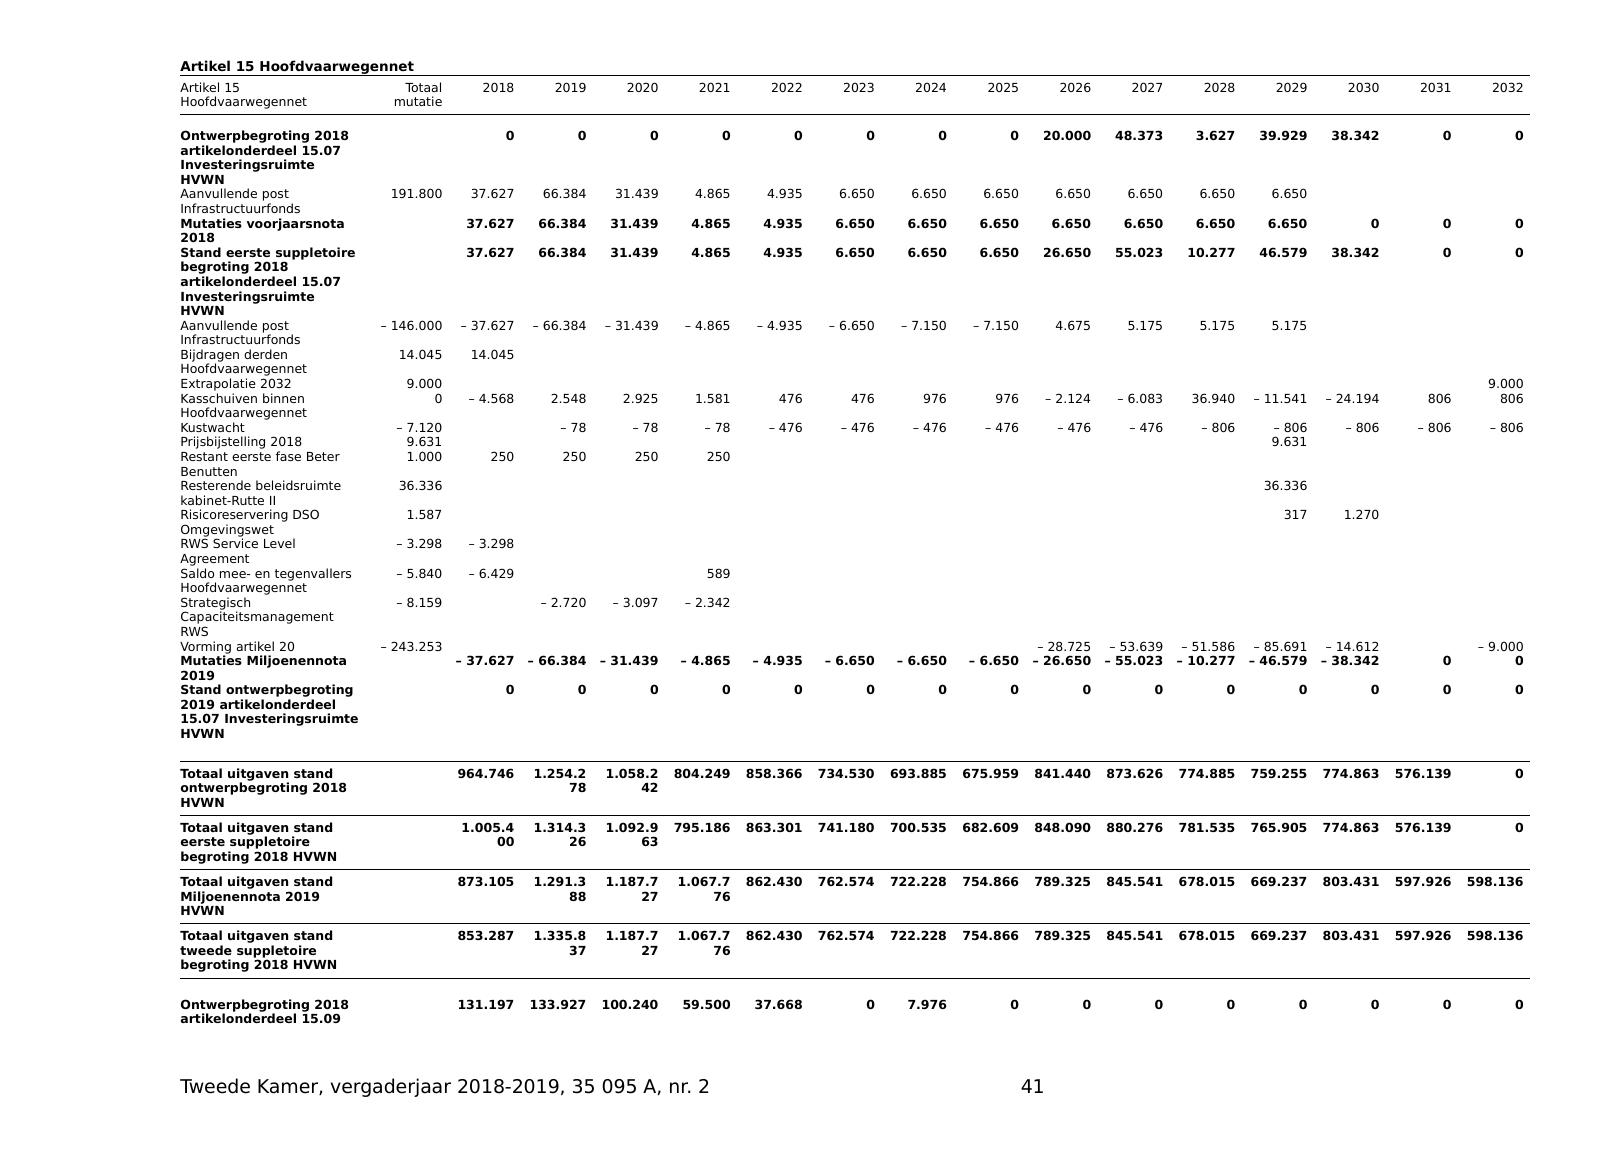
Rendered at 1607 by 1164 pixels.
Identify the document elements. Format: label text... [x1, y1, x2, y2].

table_cell – 6.429 [448, 566, 520, 596]
table_cell 693.885 [881, 762, 953, 815]
table_cell 36.940 [1169, 391, 1241, 421]
table_cell [1457, 566, 1529, 596]
table_cell [1385, 537, 1457, 566]
table_cell [363, 998, 448, 1027]
table_cell [448, 377, 520, 391]
table_cell [1313, 741, 1385, 761]
table_cell 36.336 [1241, 479, 1313, 508]
table_cell [180, 979, 363, 998]
table_cell 0 [953, 683, 1025, 741]
table_cell – 24.194 [1313, 391, 1385, 421]
table_cell [592, 979, 664, 998]
table_cell 6.650 [1097, 187, 1169, 216]
table_cell – 78 [520, 421, 592, 435]
table_cell 1.314.326 [520, 816, 592, 869]
table_cell 0 [1457, 216, 1529, 246]
table_cell 0 [881, 129, 953, 187]
table_cell 476 [736, 391, 808, 421]
table_cell – 26.650 [1025, 654, 1097, 683]
table_cell [592, 115, 664, 129]
table_cell 1.187.727 [592, 924, 664, 977]
table_cell [736, 377, 808, 391]
table_cell [664, 435, 736, 450]
table_cell [1385, 348, 1457, 377]
table_cell [1313, 979, 1385, 998]
table_cell 1.270 [1313, 508, 1385, 537]
table_cell Extrapolatie 2032 [180, 377, 363, 391]
table_cell [881, 566, 953, 596]
table_cell 14.045 [448, 348, 520, 377]
table_cell 0 [664, 683, 736, 741]
table_cell – 806 [1457, 421, 1529, 435]
table_cell [520, 537, 592, 566]
table_cell 976 [953, 391, 1025, 421]
table_cell 1.587 [363, 508, 448, 537]
table_cell – 3.298 [363, 537, 448, 566]
table_cell [1169, 348, 1241, 377]
table_cell 4.865 [664, 246, 736, 318]
table_cell 1.581 [664, 391, 736, 421]
table_cell [736, 566, 808, 596]
table_cell 675.959 [953, 762, 1025, 815]
table_cell [809, 566, 881, 596]
table_cell Mutaties Miljoenennota 2019 [180, 654, 363, 683]
table_cell Artikel 15 Hoofdvaarwegennet [180, 76, 363, 114]
table_cell [1169, 741, 1241, 761]
table_cell 38.342 [1313, 246, 1385, 318]
table_cell [1385, 639, 1457, 654]
table_cell 1.254.278 [520, 762, 592, 815]
table_cell [1313, 348, 1385, 377]
table_cell [1241, 537, 1313, 566]
table_cell [1385, 596, 1457, 639]
table_cell Totaal uitgaven stand eerste suppletoire begroting 2018 HVWN [180, 816, 363, 869]
table_cell [664, 115, 736, 129]
table_cell [1385, 479, 1457, 508]
table_cell [180, 741, 363, 761]
table_cell [592, 537, 664, 566]
table_cell [1097, 348, 1169, 377]
table_cell [592, 479, 664, 508]
table_cell 0 [809, 129, 881, 187]
table_cell [363, 816, 448, 869]
table_cell 46.579 [1241, 246, 1313, 318]
table_cell [1385, 377, 1457, 391]
table_cell [1313, 566, 1385, 596]
table_cell [1025, 450, 1097, 479]
table_cell 0 [363, 391, 448, 421]
table_cell 765.905 [1241, 816, 1313, 869]
table_cell [953, 115, 1025, 129]
table_cell – 476 [953, 421, 1025, 435]
table_cell 2025 [953, 76, 1025, 114]
table_cell – 38.342 [1313, 654, 1385, 683]
table_cell [1241, 566, 1313, 596]
table_cell [520, 115, 592, 129]
table_cell [1169, 115, 1241, 129]
table_cell – 4.568 [448, 391, 520, 421]
table_cell [1313, 537, 1385, 566]
table_cell – 37.627 [448, 654, 520, 683]
table_cell [1457, 741, 1529, 761]
table_cell Restant eerste fase Beter Benutten [180, 450, 363, 479]
table_cell [1097, 115, 1169, 129]
table_cell [1025, 566, 1097, 596]
table_cell [1097, 741, 1169, 761]
table_cell Totaal uitgaven stand Miljoenennota 2019 HVWN [180, 870, 363, 923]
table_cell [1025, 479, 1097, 508]
table_cell 4.935 [736, 187, 808, 216]
table_cell 841.440 [1025, 762, 1097, 815]
table_cell 31.439 [592, 187, 664, 216]
table_cell 848.090 [1025, 816, 1097, 869]
table_cell [809, 537, 881, 566]
table_cell [1097, 596, 1169, 639]
table_cell 66.384 [520, 246, 592, 318]
table_cell – 9.000 [1457, 639, 1529, 654]
table_cell – 6.650 [881, 654, 953, 683]
table_cell 66.384 [520, 187, 592, 216]
table_cell [664, 377, 736, 391]
table_cell [736, 348, 808, 377]
table_cell [1313, 435, 1385, 450]
table_cell 0 [1457, 762, 1529, 815]
table_cell [1169, 566, 1241, 596]
table_cell [1097, 508, 1169, 537]
table_cell [953, 348, 1025, 377]
table_cell [363, 870, 448, 923]
table_cell 669.237 [1241, 870, 1313, 923]
table_cell 803.431 [1313, 924, 1385, 977]
table_cell 1.000 [363, 450, 448, 479]
table_cell [953, 508, 1025, 537]
table_cell [1025, 979, 1097, 998]
table_cell 9.631 [1241, 435, 1313, 450]
table_cell [448, 741, 520, 761]
table_cell 9.000 [1457, 377, 1529, 391]
table_cell [1385, 435, 1457, 450]
table_cell [1457, 319, 1529, 348]
table_cell – 806 [1169, 421, 1241, 435]
table_cell 762.574 [809, 924, 881, 977]
table_cell 845.541 [1097, 870, 1169, 923]
table_cell 774.863 [1313, 762, 1385, 815]
table_cell [1313, 319, 1385, 348]
table_cell [881, 979, 953, 998]
table_cell [664, 479, 736, 508]
table_cell [448, 508, 520, 537]
table_cell Stand eerste suppletoire begroting 2018 artikelonderdeel 15.07 Investeringsruimte HVWN [180, 246, 363, 318]
table_cell [736, 479, 808, 508]
table_cell [881, 348, 953, 377]
table_cell – 37.627 [448, 319, 520, 348]
table_cell 678.015 [1169, 924, 1241, 977]
table_cell – 476 [1097, 421, 1169, 435]
table_cell [1097, 377, 1169, 391]
table_cell 576.139 [1385, 816, 1457, 869]
table_cell 1.005.400 [448, 816, 520, 869]
table_cell 191.800 [363, 187, 448, 216]
table_cell [592, 508, 664, 537]
table_cell – 2.720 [520, 596, 592, 639]
table_cell 576.139 [1385, 762, 1457, 815]
table_cell [1313, 377, 1385, 391]
table_cell 6.650 [1169, 216, 1241, 246]
table_cell 6.650 [881, 246, 953, 318]
table_cell 0 [1385, 246, 1457, 318]
table_cell [1457, 596, 1529, 639]
table_cell – 5.840 [363, 566, 448, 596]
table_cell – 66.384 [520, 654, 592, 683]
table_cell [1025, 377, 1097, 391]
table_cell 2020 [592, 76, 664, 114]
table_cell [953, 741, 1025, 761]
table_cell 6.650 [953, 187, 1025, 216]
table_cell – 31.439 [592, 319, 664, 348]
table_cell [1457, 115, 1529, 129]
table_cell 774.863 [1313, 816, 1385, 869]
table_cell 0 [1313, 998, 1385, 1027]
table_cell 0 [664, 129, 736, 187]
table_cell 0 [736, 683, 808, 741]
table_cell 26.650 [1025, 246, 1097, 318]
table_cell [881, 377, 953, 391]
table_cell 2031 [1385, 76, 1457, 114]
table_cell 6.650 [1241, 216, 1313, 246]
table_cell 4.935 [736, 246, 808, 318]
table_cell 6.650 [881, 216, 953, 246]
table_cell 862.430 [736, 924, 808, 977]
table_cell [664, 508, 736, 537]
table_cell 6.650 [953, 246, 1025, 318]
table_cell 1.187.727 [592, 870, 664, 923]
table_cell 5.175 [1241, 319, 1313, 348]
table_cell 682.609 [953, 816, 1025, 869]
table_cell 2021 [664, 76, 736, 114]
table_cell [1457, 508, 1529, 537]
table_cell 100.240 [592, 998, 664, 1027]
table_cell [736, 115, 808, 129]
table_cell 10.277 [1169, 246, 1241, 318]
table_cell Aanvullende post Infrastructuurfonds [180, 187, 363, 216]
table_cell 1.058.242 [592, 762, 664, 815]
table_cell 0 [1025, 998, 1097, 1027]
table_cell 317 [1241, 508, 1313, 537]
table_cell 0 [1385, 654, 1457, 683]
table_cell – 6.083 [1097, 391, 1169, 421]
table_cell 781.535 [1169, 816, 1241, 869]
table_cell 9.000 [363, 377, 448, 391]
table_cell [953, 435, 1025, 450]
table_cell 0 [448, 129, 520, 187]
table_cell [520, 479, 592, 508]
table_cell [1169, 979, 1241, 998]
table_cell [363, 683, 448, 741]
table_cell [809, 979, 881, 998]
table_cell [881, 639, 953, 654]
table_cell [1313, 187, 1385, 216]
table_cell [1025, 115, 1097, 129]
table_cell [809, 435, 881, 450]
table_cell 6.650 [881, 187, 953, 216]
table_cell 250 [592, 450, 664, 479]
table_cell 754.866 [953, 870, 1025, 923]
table_cell – 476 [1025, 421, 1097, 435]
table_cell [881, 479, 953, 508]
table_cell 862.430 [736, 870, 808, 923]
table_cell [1025, 435, 1097, 450]
table_cell 20.000 [1025, 129, 1097, 187]
table_cell 0 [592, 683, 664, 741]
table_cell [1097, 450, 1169, 479]
table_cell 2.548 [520, 391, 592, 421]
table_cell [953, 377, 1025, 391]
table_cell [1169, 377, 1241, 391]
table_cell – 4.865 [664, 654, 736, 683]
table_cell 5.175 [1097, 319, 1169, 348]
table_cell 795.186 [664, 816, 736, 869]
table_cell 2.925 [592, 391, 664, 421]
table_cell Ontwerpbegroting 2018 artikelonderdeel 15.07 Investeringsruimte HVWN [180, 129, 363, 187]
table_cell 598.136 [1457, 924, 1529, 977]
table_cell [363, 924, 448, 977]
table_cell – 7.150 [953, 319, 1025, 348]
table_cell 880.276 [1097, 816, 1169, 869]
table_cell – 4.935 [736, 654, 808, 683]
table_cell 0 [1313, 216, 1385, 246]
table_cell [1097, 479, 1169, 508]
table_header Artikel 15 Hoofdvaarwegennet [180, 59, 1529, 75]
table_cell 0 [1457, 129, 1529, 187]
table_cell Kasschuiven binnen Hoofdvaarwegennet [180, 391, 363, 421]
table_cell [1169, 537, 1241, 566]
table_cell [1457, 187, 1529, 216]
table_cell [1385, 566, 1457, 596]
table_cell [1313, 596, 1385, 639]
table_cell 6.650 [809, 246, 881, 318]
table_cell [520, 508, 592, 537]
table_cell [953, 537, 1025, 566]
table_cell [1025, 348, 1097, 377]
table_cell Prijsbijstelling 2018 [180, 435, 363, 450]
table_cell [1169, 450, 1241, 479]
table_cell [1385, 450, 1457, 479]
table_cell 0 [809, 683, 881, 741]
table_cell 845.541 [1097, 924, 1169, 977]
table_cell 55.023 [1097, 246, 1169, 318]
table_cell 2030 [1313, 76, 1385, 114]
table_cell [592, 741, 664, 761]
table_cell 722.228 [881, 924, 953, 977]
table_cell 1.067.776 [664, 870, 736, 923]
table_cell 0 [1241, 683, 1313, 741]
table_cell [736, 979, 808, 998]
table_cell [448, 435, 520, 450]
table_cell 0 [1457, 654, 1529, 683]
table_cell 37.668 [736, 998, 808, 1027]
table_cell [520, 979, 592, 998]
table_cell – 476 [881, 421, 953, 435]
table_cell 2027 [1097, 76, 1169, 114]
table_cell 789.325 [1025, 924, 1097, 977]
table_cell [1025, 508, 1097, 537]
table_cell 597.926 [1385, 870, 1457, 923]
table_cell 0 [1385, 683, 1457, 741]
table_cell Bijdragen derden Hoofdvaarwegennet [180, 348, 363, 377]
table_cell 6.650 [953, 216, 1025, 246]
table_cell – 78 [664, 421, 736, 435]
table_cell [363, 741, 448, 761]
table_cell 3.627 [1169, 129, 1241, 187]
table_cell [363, 762, 448, 815]
table_cell [953, 479, 1025, 508]
table_cell [448, 639, 520, 654]
table_cell Stand ontwerpbegroting 2019 artikelonderdeel 15.07 Investeringsruimte HVWN [180, 683, 363, 741]
table_cell – 7.120 [363, 421, 448, 435]
table_cell Kustwacht [180, 421, 363, 435]
table_cell [736, 435, 808, 450]
table_cell [1385, 319, 1457, 348]
table_cell 4.675 [1025, 319, 1097, 348]
table_cell [592, 377, 664, 391]
table_cell – 3.298 [448, 537, 520, 566]
table_cell – 476 [809, 421, 881, 435]
table_cell Risicoreservering DSO Omgevingswet [180, 508, 363, 537]
table_cell 6.650 [809, 187, 881, 216]
table_cell [736, 596, 808, 639]
table_cell 1.291.388 [520, 870, 592, 923]
table_cell [953, 596, 1025, 639]
table_cell 6.650 [1169, 187, 1241, 216]
table_cell [520, 639, 592, 654]
table_cell 59.500 [664, 998, 736, 1027]
table_cell [736, 508, 808, 537]
table_cell [1313, 479, 1385, 508]
table_cell – 53.639 [1097, 639, 1169, 654]
table_cell [1457, 537, 1529, 566]
table_cell [1169, 435, 1241, 450]
table_cell [592, 435, 664, 450]
table_cell 0 [520, 683, 592, 741]
table_cell 0 [1097, 683, 1169, 741]
table_cell Totaal uitgaven stand tweede suppletoire begroting 2018 HVWN [180, 924, 363, 977]
table_cell 0 [1313, 683, 1385, 741]
table_cell [881, 508, 953, 537]
table_cell – 243.253 [363, 639, 448, 654]
table_cell 4.935 [736, 216, 808, 246]
table_cell [881, 596, 953, 639]
table_cell [1169, 596, 1241, 639]
table_cell [809, 450, 881, 479]
table_cell 66.384 [520, 216, 592, 246]
table_cell [1313, 115, 1385, 129]
table_cell [664, 348, 736, 377]
table_cell 858.366 [736, 762, 808, 815]
table_cell [592, 639, 664, 654]
table_cell 853.287 [448, 924, 520, 977]
table_cell – 11.541 [1241, 391, 1313, 421]
table_cell – 6.650 [809, 654, 881, 683]
table_cell [809, 377, 881, 391]
table_cell [1097, 537, 1169, 566]
table_cell [881, 115, 953, 129]
table_cell 0 [809, 998, 881, 1027]
table_cell – 66.384 [520, 319, 592, 348]
table_cell – 6.650 [809, 319, 881, 348]
table_cell [1169, 508, 1241, 537]
table_cell [1385, 115, 1457, 129]
table_cell 2029 [1241, 76, 1313, 114]
table_cell [363, 979, 448, 998]
table_cell 0 [1169, 998, 1241, 1027]
table_cell 6.650 [809, 216, 881, 246]
table_cell [664, 741, 736, 761]
table_cell [448, 596, 520, 639]
table_cell [1241, 115, 1313, 129]
table_cell – 85.691 [1241, 639, 1313, 654]
table_cell 0 [1385, 998, 1457, 1027]
table_cell [1313, 450, 1385, 479]
table_cell 2022 [736, 76, 808, 114]
table_cell [1241, 596, 1313, 639]
table_cell – 28.725 [1025, 639, 1097, 654]
table_cell 789.325 [1025, 870, 1097, 923]
table_cell [736, 450, 808, 479]
table_cell [881, 450, 953, 479]
table_cell [520, 741, 592, 761]
table_cell [363, 654, 448, 683]
table_cell 48.373 [1097, 129, 1169, 187]
table_cell [448, 421, 520, 435]
table_cell – 476 [736, 421, 808, 435]
table_cell 37.627 [448, 246, 520, 318]
table_cell 0 [1241, 998, 1313, 1027]
table_cell – 2.342 [664, 596, 736, 639]
table_cell 36.336 [363, 479, 448, 508]
table_cell 31.439 [592, 246, 664, 318]
table_cell – 806 [1241, 421, 1313, 435]
table_cell [809, 115, 881, 129]
table_cell 669.237 [1241, 924, 1313, 977]
table_cell [809, 479, 881, 508]
table_cell [664, 639, 736, 654]
table_cell 0 [736, 129, 808, 187]
table_cell – 14.612 [1313, 639, 1385, 654]
table_cell 6.650 [1025, 216, 1097, 246]
table_cell – 3.097 [592, 596, 664, 639]
table_cell 1.092.963 [592, 816, 664, 869]
table_cell 37.627 [448, 187, 520, 216]
table_cell 722.228 [881, 870, 953, 923]
table_cell [953, 639, 1025, 654]
table_cell 2018 [448, 76, 520, 114]
table_cell [520, 435, 592, 450]
table_cell 597.926 [1385, 924, 1457, 977]
table_cell 806 [1457, 391, 1529, 421]
table_cell – 78 [592, 421, 664, 435]
table_cell 806 [1385, 391, 1457, 421]
table_cell [520, 566, 592, 596]
table_cell [1457, 348, 1529, 377]
table_cell [1097, 566, 1169, 596]
table_cell 0 [520, 129, 592, 187]
table_cell 39.929 [1241, 129, 1313, 187]
table_cell – 8.159 [363, 596, 448, 639]
table_cell 0 [1457, 683, 1529, 741]
table_cell 700.535 [881, 816, 953, 869]
table_cell [520, 377, 592, 391]
table_cell – 4.865 [664, 319, 736, 348]
table_cell 762.574 [809, 870, 881, 923]
table_cell 1.335.837 [520, 924, 592, 977]
table_cell [1025, 537, 1097, 566]
table_cell [809, 639, 881, 654]
table_cell – 806 [1385, 421, 1457, 435]
table_cell 0 [1457, 816, 1529, 869]
table_cell [809, 596, 881, 639]
table_cell [809, 348, 881, 377]
table_cell [1025, 596, 1097, 639]
table_cell [736, 537, 808, 566]
table_cell Resterende beleidsruimte kabinet-Rutte II [180, 479, 363, 508]
table_cell 0 [592, 129, 664, 187]
table_cell 0 [1025, 683, 1097, 741]
table_cell 5.175 [1169, 319, 1241, 348]
table_cell 803.431 [1313, 870, 1385, 923]
table_cell 863.301 [736, 816, 808, 869]
table_cell [363, 246, 448, 318]
table_cell 598.136 [1457, 870, 1529, 923]
table_cell [448, 979, 520, 998]
table_cell 2019 [520, 76, 592, 114]
table_cell [1457, 479, 1529, 508]
table_cell 6.650 [1025, 187, 1097, 216]
table_cell [448, 479, 520, 508]
table_cell [953, 450, 1025, 479]
table_cell 0 [1169, 683, 1241, 741]
table_cell – 46.579 [1241, 654, 1313, 683]
table_cell [881, 741, 953, 761]
table_cell 2023 [809, 76, 881, 114]
table_cell 774.885 [1169, 762, 1241, 815]
table_cell RWS Service Level Agreement [180, 537, 363, 566]
table_cell [1097, 435, 1169, 450]
table_cell Aanvullende post Infrastructuurfonds [180, 319, 363, 348]
table_cell 678.015 [1169, 870, 1241, 923]
table_cell 133.927 [520, 998, 592, 1027]
table_cell 2024 [881, 76, 953, 114]
table_cell 4.865 [664, 187, 736, 216]
table_cell – 146.000 [363, 319, 448, 348]
table_cell [1385, 979, 1457, 998]
table_cell Mutaties voorjaarsnota 2018 [180, 216, 363, 246]
table_cell 0 [448, 683, 520, 741]
table_cell – 806 [1313, 421, 1385, 435]
table_cell 4.865 [664, 216, 736, 246]
table_cell Totaal uitgaven stand ontwerpbegroting 2018 HVWN [180, 762, 363, 815]
table_cell 0 [1457, 998, 1529, 1027]
table_cell 0 [953, 998, 1025, 1027]
table_cell 2032 [1457, 76, 1529, 114]
table_cell [448, 115, 520, 129]
table_cell 2028 [1169, 76, 1241, 114]
table_cell 0 [953, 129, 1025, 187]
table_cell 1.067.776 [664, 924, 736, 977]
table_cell [592, 566, 664, 596]
table_cell [1457, 979, 1529, 998]
table_cell [363, 216, 448, 246]
table_cell [1169, 479, 1241, 508]
table_cell [881, 435, 953, 450]
table_cell [520, 348, 592, 377]
table_cell [1241, 348, 1313, 377]
table_cell – 51.586 [1169, 639, 1241, 654]
table_cell 0 [1457, 246, 1529, 318]
table_cell [363, 115, 448, 129]
table_cell 0 [1385, 129, 1457, 187]
table_cell 0 [1097, 998, 1169, 1027]
table_cell [1385, 741, 1457, 761]
table_cell [953, 566, 1025, 596]
table_cell 804.249 [664, 762, 736, 815]
table_cell 964.746 [448, 762, 520, 815]
table_cell 31.439 [592, 216, 664, 246]
table_cell 873.626 [1097, 762, 1169, 815]
table_cell 250 [520, 450, 592, 479]
table_cell – 2.124 [1025, 391, 1097, 421]
table_cell [1457, 450, 1529, 479]
table_cell [736, 741, 808, 761]
table_cell [736, 639, 808, 654]
table_cell [1025, 741, 1097, 761]
table_cell [1241, 450, 1313, 479]
table_cell [1385, 508, 1457, 537]
table_cell [1241, 741, 1313, 761]
table_cell Ontwerpbegroting 2018 artikelonderdeel 15.09 [180, 998, 363, 1027]
table_cell 250 [664, 450, 736, 479]
table_cell Strategisch Capaciteitsmanagement RWS [180, 596, 363, 639]
table_cell [1241, 979, 1313, 998]
table_cell – 7.150 [881, 319, 953, 348]
table_cell – 31.439 [592, 654, 664, 683]
table_cell 250 [448, 450, 520, 479]
table_cell 759.255 [1241, 762, 1313, 815]
table_cell 734.530 [809, 762, 881, 815]
table_cell 589 [664, 566, 736, 596]
table_cell – 4.935 [736, 319, 808, 348]
table_cell [664, 979, 736, 998]
table_cell 0 [1385, 216, 1457, 246]
table_cell – 10.277 [1169, 654, 1241, 683]
table_cell 754.866 [953, 924, 1025, 977]
table_cell – 55.023 [1097, 654, 1169, 683]
table_cell 873.105 [448, 870, 520, 923]
table_cell 38.342 [1313, 129, 1385, 187]
table_cell [881, 537, 953, 566]
table_cell Saldo mee- en tegenvallers Hoofdvaarwegennet [180, 566, 363, 596]
table_cell [809, 508, 881, 537]
table_cell 476 [809, 391, 881, 421]
table_cell [180, 115, 363, 129]
table_cell 37.627 [448, 216, 520, 246]
table_cell [953, 979, 1025, 998]
table_cell [1097, 979, 1169, 998]
table_cell [363, 129, 448, 187]
table_cell 741.180 [809, 816, 881, 869]
table_cell 2026 [1025, 76, 1097, 114]
table_cell 14.045 [363, 348, 448, 377]
table_cell 6.650 [1097, 216, 1169, 246]
table_cell Totaal mutatie [363, 76, 448, 114]
table_cell [592, 348, 664, 377]
table_cell [1457, 435, 1529, 450]
table_cell [1385, 187, 1457, 216]
table_cell – 6.650 [953, 654, 1025, 683]
table_cell 7.976 [881, 998, 953, 1027]
table_cell [809, 741, 881, 761]
table_cell [664, 537, 736, 566]
table_cell Vorming artikel 20 [180, 639, 363, 654]
table_cell 9.631 [363, 435, 448, 450]
table_cell 6.650 [1241, 187, 1313, 216]
table_cell 0 [881, 683, 953, 741]
table_cell 976 [881, 391, 953, 421]
table_cell 131.197 [448, 998, 520, 1027]
table_cell [1241, 377, 1313, 391]
